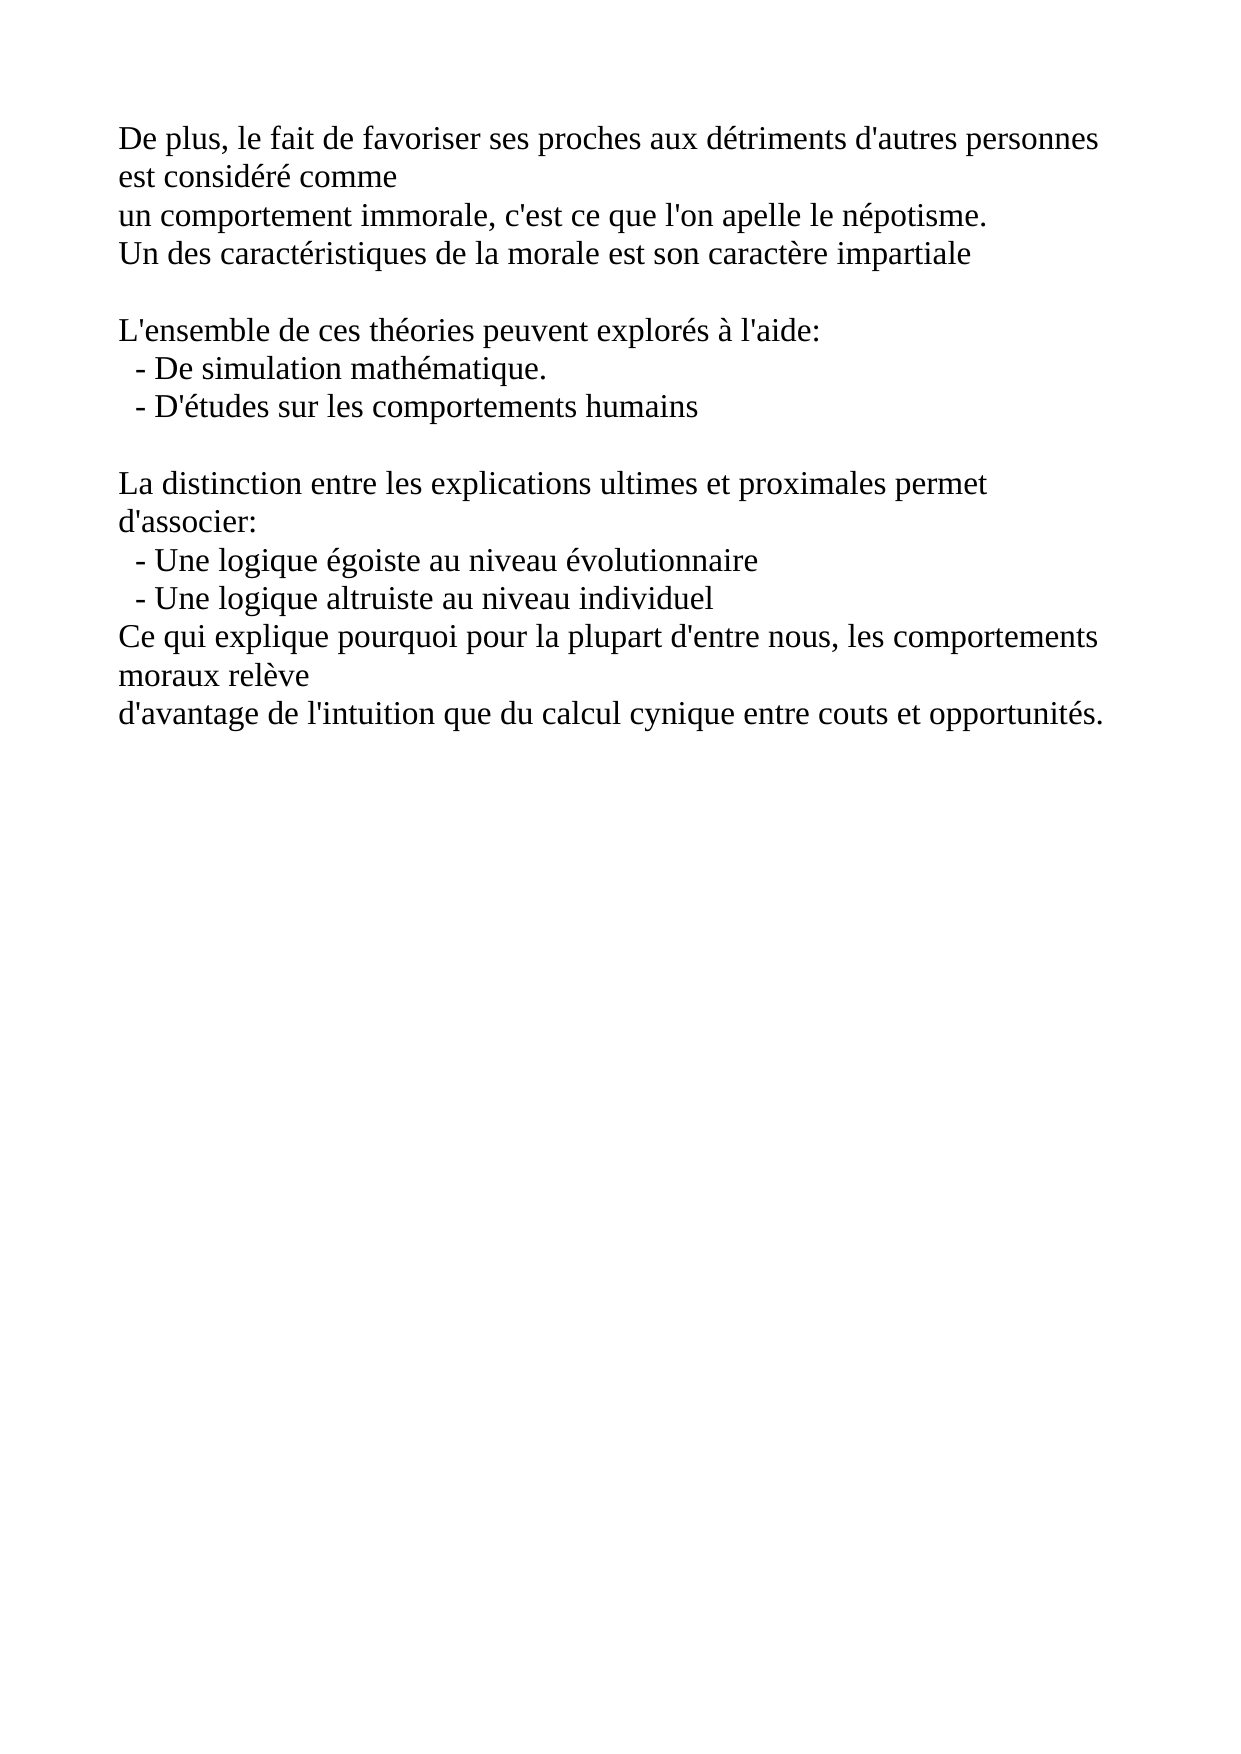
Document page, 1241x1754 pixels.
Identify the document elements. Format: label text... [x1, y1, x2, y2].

text L'ensemble de ces théories peuvent explorés à l'aide: [118, 310, 1122, 348]
text un comportement immorale, c'est ce que l'on apelle le népotisme. [118, 195, 1122, 233]
text La distinction entre les explications ultimes et proximales permet d'associer: [118, 463, 1122, 540]
text De plus, le fait de favoriser ses proches aux détriments d'autres personnes est considéré comme [118, 118, 1122, 195]
text - Une logique égoiste au niveau évolutionnaire [118, 540, 1122, 578]
text - De simulation mathématique. [118, 348, 1122, 386]
text Un des caractéristiques de la morale est son caractère impartiale [118, 233, 1122, 271]
text Ce qui explique pourquoi pour la plupart d'entre nous, les comportements moraux relève [118, 616, 1122, 693]
text - D'études sur les comportements humains [118, 386, 1122, 425]
text - Une logique altruiste au niveau individuel [118, 578, 1122, 616]
text d'avantage de l'intuition que du calcul cynique entre couts et opportunités. [118, 693, 1122, 731]
